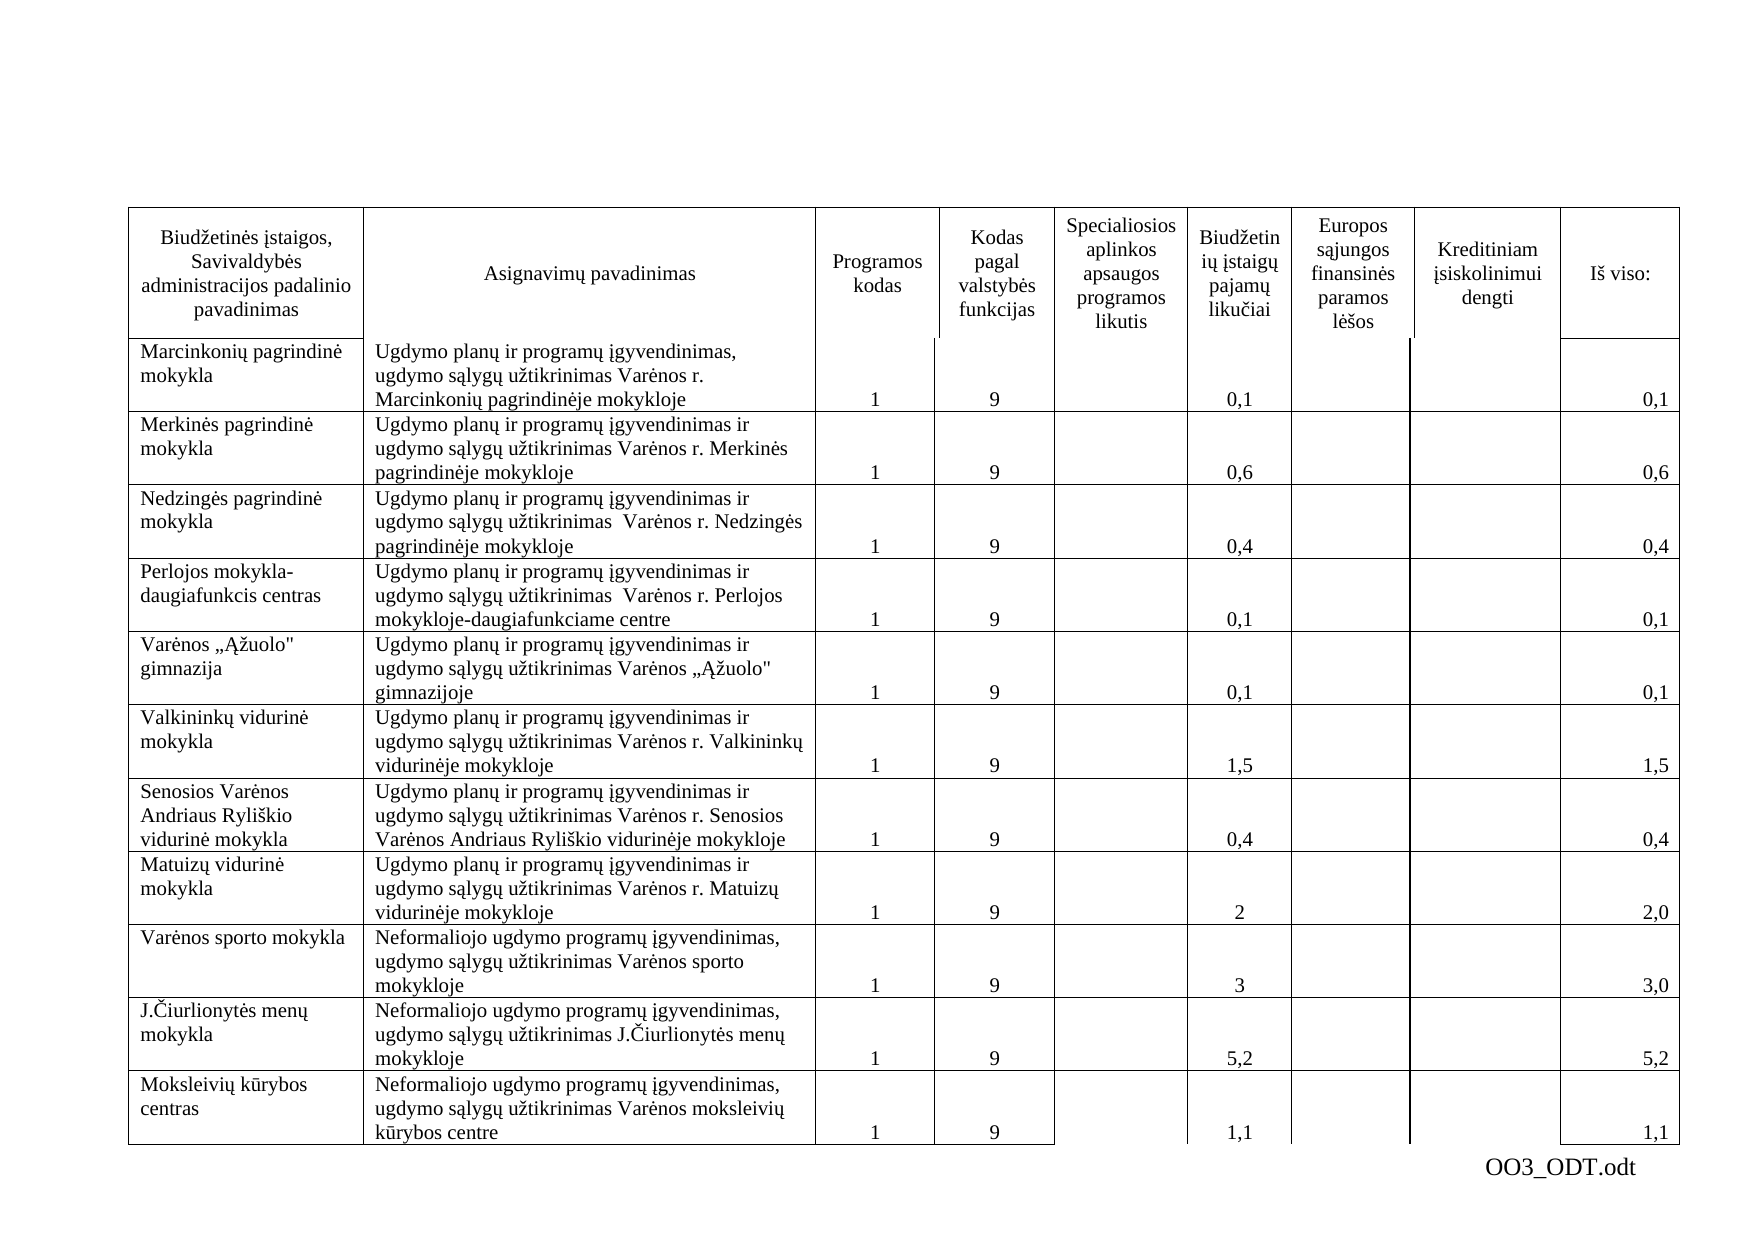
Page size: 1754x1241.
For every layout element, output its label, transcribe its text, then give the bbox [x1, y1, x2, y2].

table_cell [1055, 412, 1187, 484]
table_cell Moksleivių kūrybos centras [129, 1071, 363, 1144]
table_cell [1411, 559, 1560, 631]
table_cell [1411, 632, 1560, 704]
table_cell [1055, 779, 1187, 851]
table_cell 1 [816, 779, 934, 851]
table_cell [1292, 412, 1409, 484]
table_cell 9 [935, 705, 1054, 777]
table_cell [1055, 485, 1187, 558]
table_cell 9 [935, 412, 1054, 484]
table_cell Ugdymo planų ir programų įgyvendinimas, ugdymo sąlygų užtikrinimas Varėnos r. Marcinkonių pagrindinėje mokykloje [364, 338, 815, 411]
table_cell 5,2 [1188, 998, 1291, 1070]
table_cell [1411, 852, 1560, 924]
table_cell [1292, 705, 1409, 777]
table_cell [1292, 925, 1409, 997]
table_cell 9 [935, 998, 1054, 1070]
table_cell 3,0 [1561, 925, 1679, 997]
table_cell 0,6 [1188, 412, 1291, 484]
table_header Specialiosios aplinkos apsaugos programos likutis [1055, 208, 1187, 338]
table_cell [1055, 632, 1187, 704]
table_cell [1292, 559, 1409, 631]
table_cell 2 [1188, 852, 1291, 924]
table_header Asignavimų pavadinimas [364, 208, 815, 338]
table_cell 9 [935, 1071, 1054, 1144]
table_cell [1411, 925, 1560, 997]
table_header Europos sąjungos finansinės paramos lėšos [1292, 208, 1414, 338]
table_cell 0,6 [1561, 412, 1679, 484]
table_cell [1055, 925, 1187, 997]
table_cell 0,1 [1561, 559, 1679, 631]
table_cell Varėnos „Ąžuolo" gimnazija [129, 632, 363, 704]
table_cell [1292, 632, 1409, 704]
table_cell Neformaliojo ugdymo programų įgyvendinimas, ugdymo sąlygų užtikrinimas Varėnos moksleivių kūrybos centre [364, 1071, 815, 1144]
table_cell Nedzingės pagrindinė mokykla [129, 485, 363, 558]
table_cell 3 [1188, 925, 1291, 997]
table_cell 0,1 [1188, 559, 1291, 631]
table_cell [1292, 998, 1409, 1070]
table_cell [1055, 559, 1187, 631]
table_cell [1055, 998, 1187, 1070]
table_cell 9 [935, 632, 1054, 704]
table_cell Ugdymo planų ir programų įgyvendinimas ir ugdymo sąlygų užtikrinimas Varėnos „Ąžuolo" gimnazijoje [364, 632, 815, 704]
table_cell 9 [935, 485, 1054, 558]
table_cell 9 [935, 779, 1054, 851]
table_cell 0,1 [1188, 632, 1291, 704]
table_cell [1055, 1071, 1187, 1144]
table_cell [1411, 779, 1560, 851]
table_cell 9 [935, 925, 1054, 997]
table_cell 1 [816, 852, 934, 924]
table_cell [1292, 852, 1409, 924]
table_cell [1411, 485, 1560, 558]
table_cell 1,5 [1561, 705, 1679, 777]
table_cell 1,1 [1561, 1071, 1679, 1144]
table_cell [1292, 485, 1409, 558]
table_header Programos kodas [816, 208, 939, 338]
table_cell 0,1 [1561, 339, 1679, 411]
table_cell Ugdymo planų ir programų įgyvendinimas ir ugdymo sąlygų užtikrinimas Varėnos r. Perlojos mokykloje-daugiafunkciame centre [364, 559, 815, 631]
table_cell [1411, 998, 1560, 1070]
table_cell 1,1 [1188, 1071, 1291, 1144]
table_cell 1 [816, 705, 934, 777]
table_header Kreditiniam įsiskolinimui dengti [1415, 208, 1560, 338]
table_cell [1411, 412, 1560, 484]
table_cell 0,1 [1561, 632, 1679, 704]
table_cell [1055, 705, 1187, 777]
table_cell 1 [816, 925, 934, 997]
table_cell Ugdymo planų ir programų įgyvendinimas ir ugdymo sąlygų užtikrinimas Varėnos r. Valkininkų vidurinėje mokykloje [364, 705, 815, 777]
table_cell Neformaliojo ugdymo programų įgyvendinimas, ugdymo sąlygų užtikrinimas Varėnos sporto mokykloje [364, 925, 815, 997]
table_cell [1411, 338, 1560, 411]
table_cell Merkinės pagrindinė mokykla [129, 412, 363, 484]
table_cell 1 [816, 1071, 934, 1144]
table_cell Ugdymo planų ir programų įgyvendinimas ir ugdymo sąlygų užtikrinimas Varėnos r. Nedzingės pagrindinėje mokykloje [364, 485, 815, 558]
table_cell 1 [816, 998, 934, 1070]
table_cell Ugdymo planų ir programų įgyvendinimas ir ugdymo sąlygų užtikrinimas Varėnos r. Merkinės pagrindinėje mokykloje [364, 412, 815, 484]
table_cell 1 [816, 632, 934, 704]
table_cell [1292, 779, 1409, 851]
table_cell 0,1 [1188, 338, 1291, 411]
table_cell Senosios Varėnos Andriaus Ryliškio vidurinė mokykla [129, 779, 363, 851]
table_cell [1055, 338, 1187, 411]
table_cell 0,4 [1561, 485, 1679, 558]
table_header Iš viso: [1561, 208, 1679, 338]
table_cell 0,4 [1188, 779, 1291, 851]
table_cell Varėnos sporto mokykla [129, 925, 363, 997]
table_cell 2,0 [1561, 852, 1679, 924]
table_cell Ugdymo planų ir programų įgyvendinimas ir ugdymo sąlygų užtikrinimas Varėnos r. Senosios Varėnos Andriaus Ryliškio vidurinėje mokykloje [364, 779, 815, 851]
table_header Biudžetinių įstaigų pajamų likučiai [1188, 208, 1291, 338]
table_cell 0,4 [1561, 779, 1679, 851]
table_header Biudžetinės įstaigos, Savivaldybės administracijos padalinio pavadinimas [129, 208, 363, 338]
table_cell Matuizų vidurinė mokykla [129, 852, 363, 924]
table_cell [1292, 1071, 1409, 1144]
table_cell Ugdymo planų ir programų įgyvendinimas ir ugdymo sąlygų užtikrinimas Varėnos r. Matuizų vidurinėje mokykloje [364, 852, 815, 924]
table_cell 1,5 [1188, 705, 1291, 777]
table_cell [1411, 705, 1560, 777]
table_cell 1 [816, 338, 934, 411]
table_cell 1 [816, 485, 934, 558]
table_cell 1 [816, 412, 934, 484]
table_cell 0,4 [1188, 485, 1291, 558]
table_cell J.Čiurlionytės menų mokykla [129, 998, 363, 1070]
table_cell [1292, 338, 1409, 411]
table_header Kodas pagal valstybės funkcijas [940, 208, 1054, 338]
table_cell Valkininkų vidurinė mokykla [129, 705, 363, 777]
table_cell 9 [935, 338, 1054, 411]
table_cell Perlojos mokykla-daugiafunkcis centras [129, 559, 363, 631]
table_cell Marcinkonių pagrindinė mokykla [129, 339, 363, 411]
table_cell 9 [935, 559, 1054, 631]
table_cell 9 [935, 852, 1054, 924]
table_cell 5,2 [1561, 998, 1679, 1070]
table_cell [1055, 852, 1187, 924]
table_cell Neformaliojo ugdymo programų įgyvendinimas, ugdymo sąlygų užtikrinimas J.Čiurlionytės menų mokykloje [364, 998, 815, 1070]
table_cell 1 [816, 559, 934, 631]
table_cell [1411, 1071, 1560, 1144]
